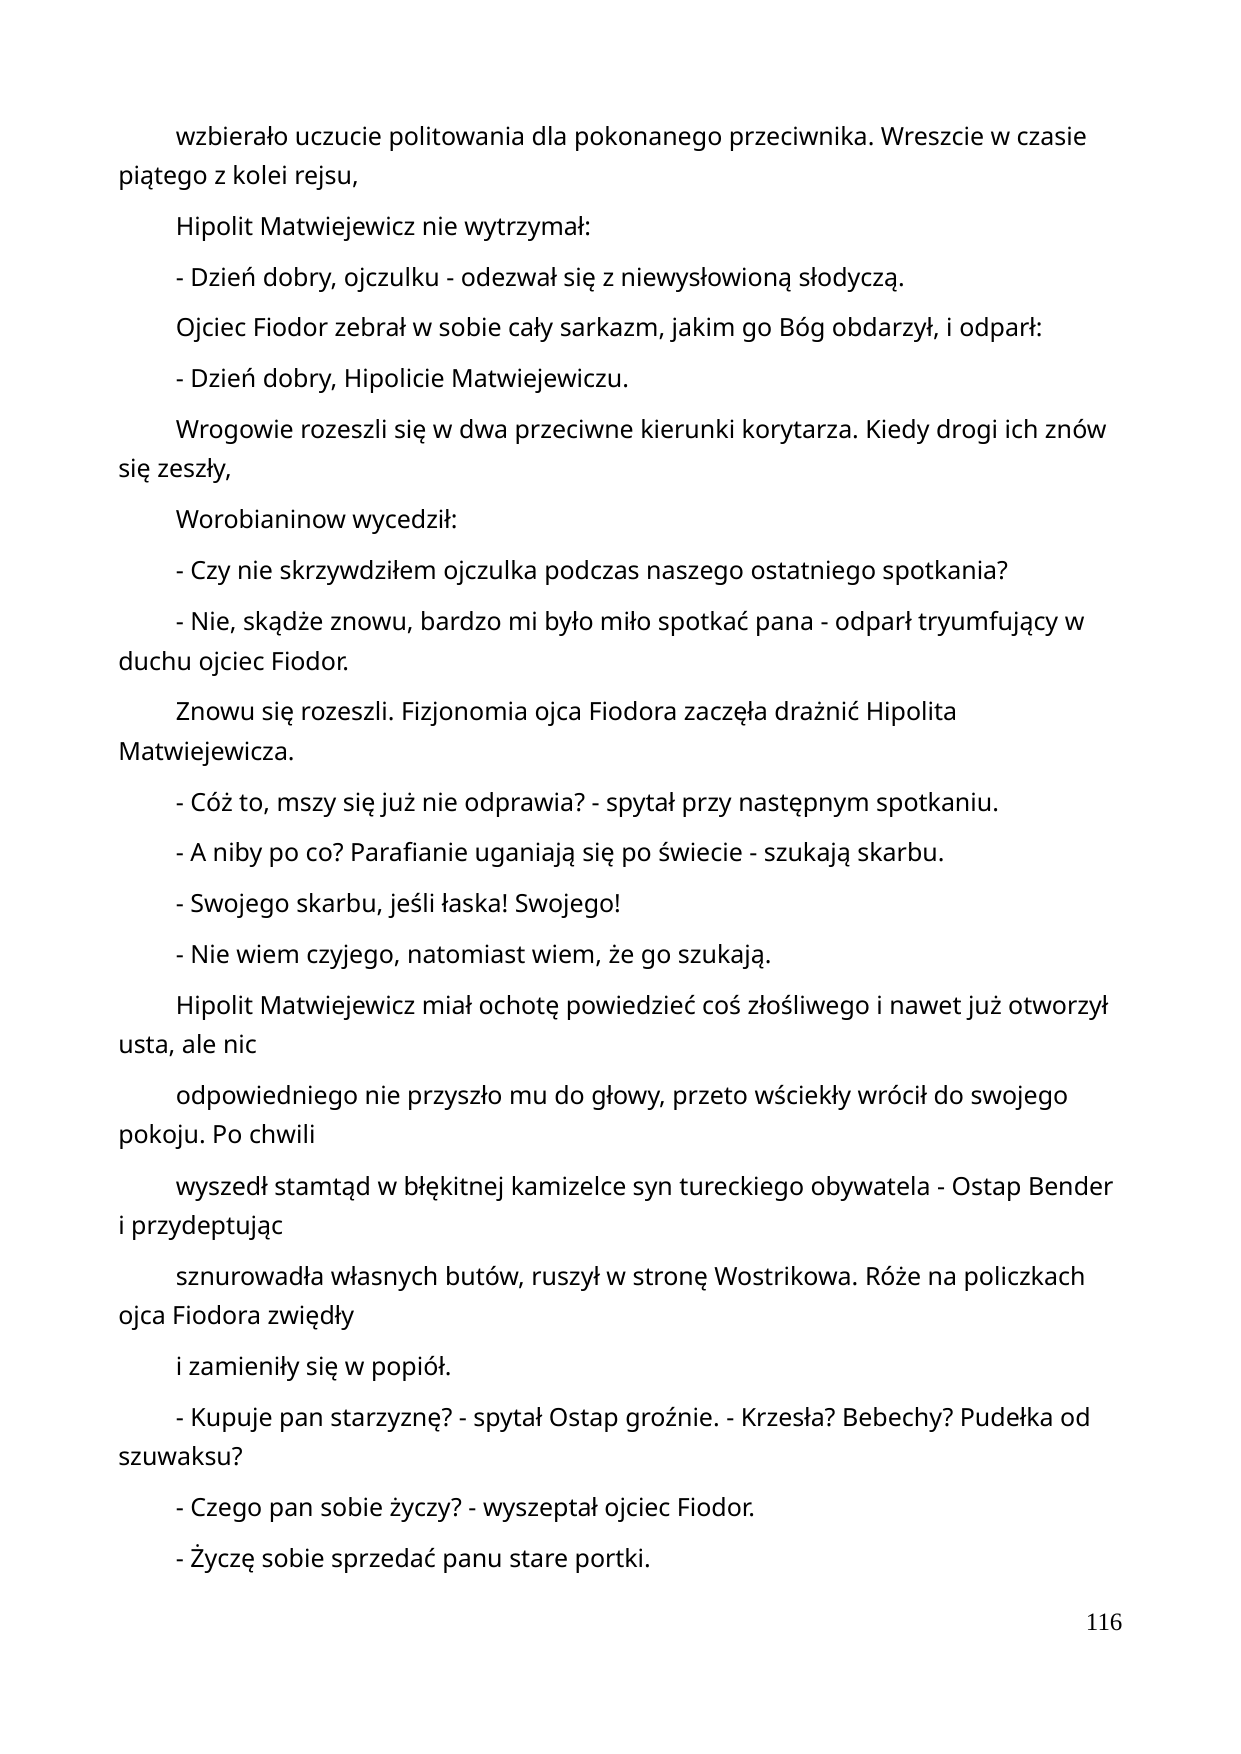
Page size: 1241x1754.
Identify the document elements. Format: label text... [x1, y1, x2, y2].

text - Nie wiem czyjego, natomiast wiem, że go szukają. [118, 937, 1122, 971]
text i zamieniły się w popiół. [118, 1348, 1122, 1382]
text - Czego pan sobie życzy? - wyszeptał ojciec Fiodor. [118, 1489, 1122, 1523]
text wyszedł stamtąd w błękitnej kamizelce syn tureckiego obywatela - Ostap Bender i przydeptując [118, 1168, 1122, 1241]
text Ojciec Fiodor zebrał w sobie cały sarkazm, jakim go Bóg obdarzył, i odparł: [118, 310, 1122, 344]
text Wrogowie rozeszli się w dwa przeciwne kierunki korytarza. Kiedy drogi ich znów się zeszły, [118, 412, 1122, 485]
text odpowiedniego nie przyszło mu do głowy, przeto wściekły wrócił do swojego pokoju. Po chwili [118, 1078, 1122, 1151]
text - Kupuje pan starzyznę? - spytał Ostap groźnie. - Krzesła? Bebechy? Pudełka od szuwaksu? [118, 1399, 1122, 1472]
text wzbierało uczucie politowania dla pokonanego przeciwnika. Wreszcie w czasie piątego z kolei rejsu, [118, 118, 1122, 191]
text Hipolit Matwiejewicz nie wytrzymał: [118, 208, 1122, 242]
text - Życzę sobie sprzedać panu stare portki. [118, 1540, 1122, 1574]
text - Dzień dobry, ojczulku - odezwał się z niewysłowioną słodyczą. [118, 259, 1122, 293]
text sznurowadła własnych butów, ruszył w stronę Wostrikowa. Róże na policzkach ojca Fiodora zwiędły [118, 1258, 1122, 1331]
text - Swojego skarbu, jeśli łaska! Swojego! [118, 886, 1122, 920]
text Worobianinow wycedził: [118, 502, 1122, 536]
text Hipolit Matwiejewicz miał ochotę powiedzieć coś złośliwego i nawet już otworzył usta, ale nic [118, 988, 1122, 1061]
text - Czy nie skrzywdziłem ojczulka podczas naszego ostatniego spotkania? [118, 553, 1122, 587]
text Znowu się rozeszli. Fizjonomia ojca Fiodora zaczęła drażnić Hipolita Matwiejewicza. [118, 694, 1122, 767]
text - Nie, skądże znowu, bardzo mi było miło spotkać pana - odparł tryumfujący w duchu ojciec Fiodor. [118, 604, 1122, 677]
text - Dzień dobry, Hipolicie Matwiejewiczu. [118, 361, 1122, 395]
text - A niby po co? Parafianie uganiają się po świecie - szukają skarbu. [118, 835, 1122, 869]
text - Cóż to, mszy się już nie odprawia? - spytał przy następnym spotkaniu. [118, 784, 1122, 818]
